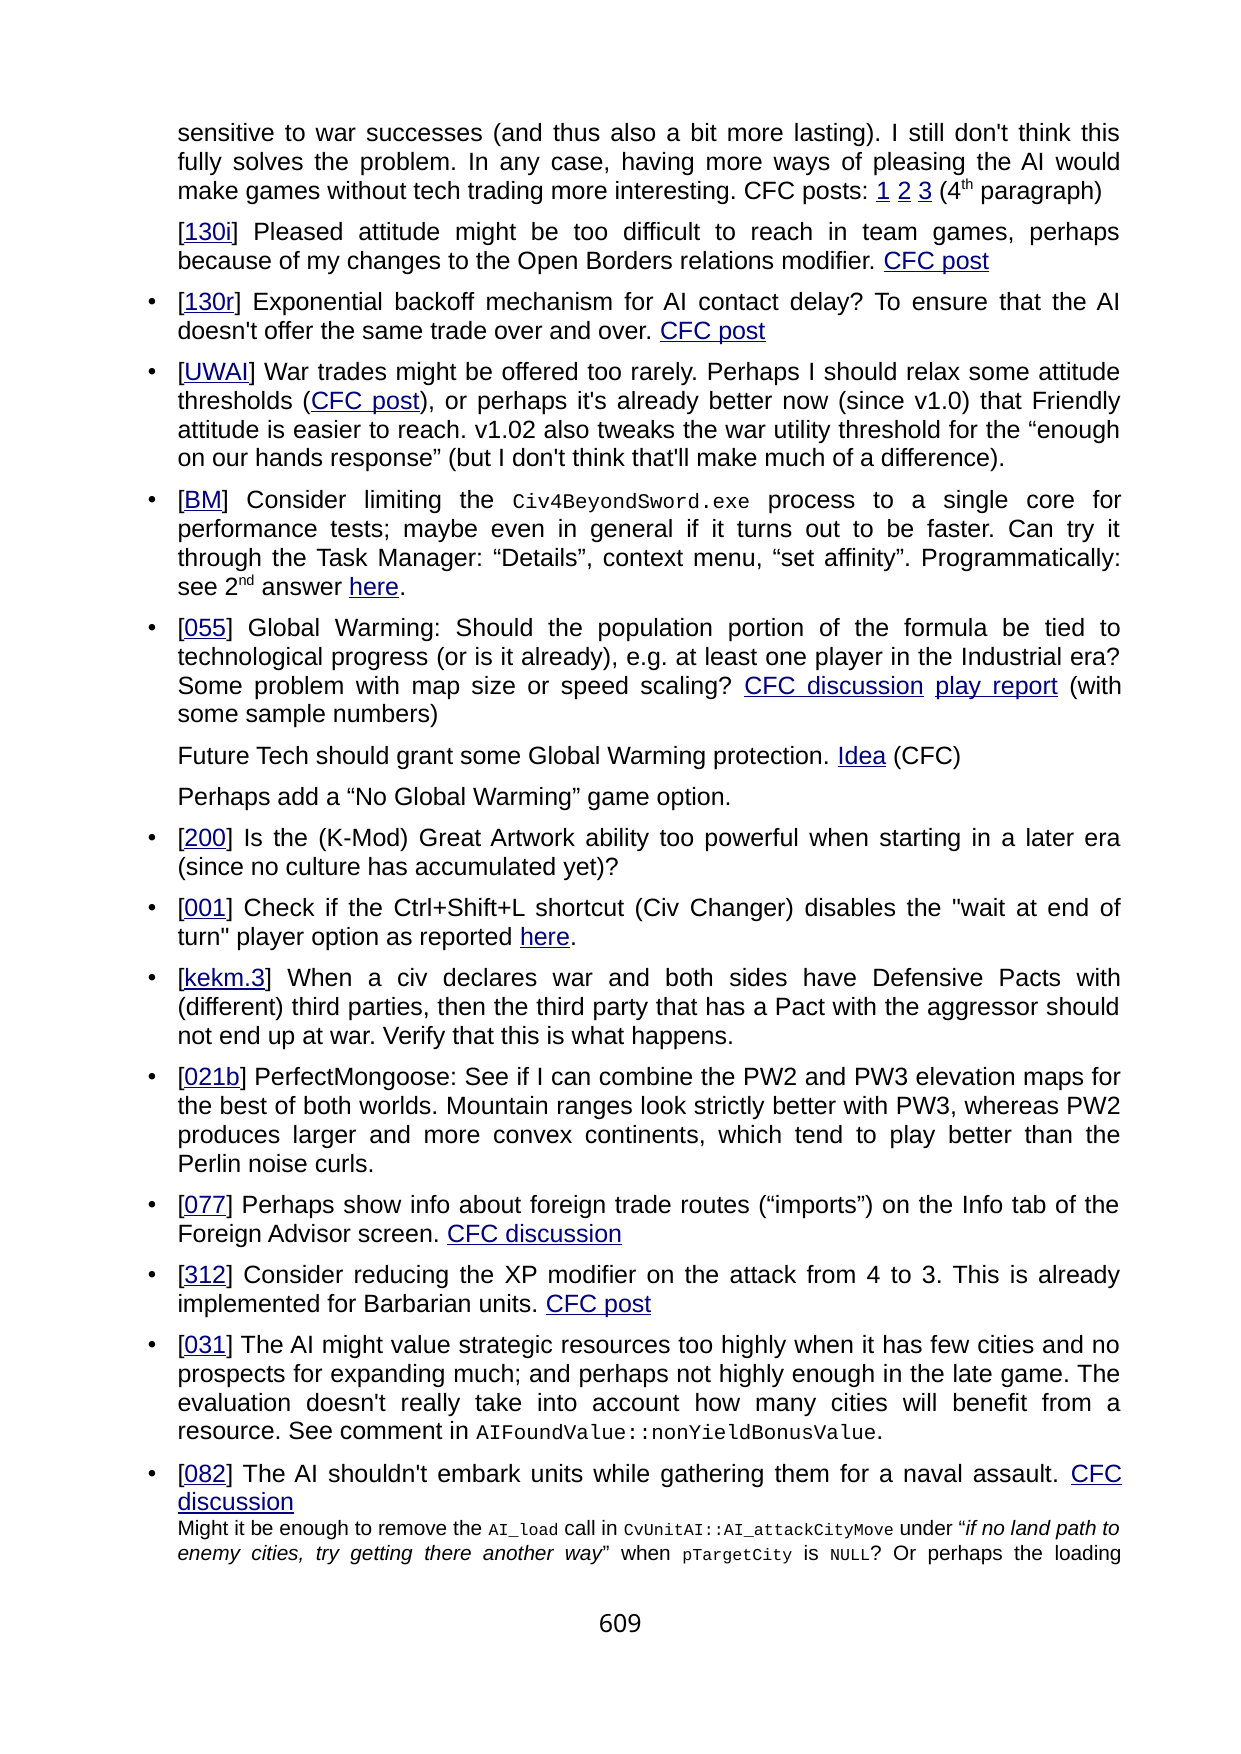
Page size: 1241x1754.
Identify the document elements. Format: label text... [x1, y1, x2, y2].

list [055] Global Warming: Should the population portion of the formula be tied to technological progress (or is it already), e.g. at least one player in the Industrial era? Some problem with map size or speed scaling? CFC discussion play report (with some sample numbers) [148, 613, 1122, 728]
list [031] The AI might value strategic resources too highly when it has few cities and no prospects for expanding much; and perhaps not highly enough in the late game. The evaluation doesn't really take into account how many cities will benefit from a resource. See comment in AIFoundValue::nonYieldBonusValue. [148, 1330, 1122, 1446]
list [021b] PerfectMongoose: See if I can combine the PW2 and PW3 elevation maps for the best of both worlds. Mountain ranges look strictly better with PW3, whereas PW2 produces larger and more convex continents, which tend to play better than the Perlin noise curls. [148, 1062, 1122, 1177]
list [BM] Consider limiting the Civ4BeyondSword.exe process to a single core for performance tests; maybe even in general if it turns out to be faster. Can try it through the Task Manager: “Details”, context menu, “set affinity”. Programmatically: see 2nd answer here. [148, 484, 1122, 601]
list sensitive to war successes (and thus also a bit more lasting). I still don't think this fully solves the problem. In any case, having more ways of pleasing the AI would make games without tech trading more interesting. CFC posts: 1 2 3 (4th paragraph) [148, 118, 1122, 204]
list [082] The AI shouldn't embark units while gathering them for a naval assault. CFC discussion Might it be enough to remove the AI_load call in CvUnitAI::AI_attackCityMove under “if no land path to enemy cities, try getting there another way” when pTargetCity is NULL? Or perhaps the loading [148, 1458, 1122, 1565]
list [200] Is the (K-Mod) Great Artwork ability too powerful when starting in a later era (since no culture has accumulated yet)? [148, 823, 1122, 881]
list Perhaps add a “No Global Warming” game option. [148, 782, 1122, 811]
list [kekm.3] When a civ declares war and both sides have Defensive Pacts with (different) third parties, then the third party that has a Pact with the aggressor should not end up at war. Verify that this is what happens. [148, 963, 1122, 1050]
list [312] Consider reducing the XP modifier on the attack from 4 to 3. This is already implemented for Barbarian units. CFC post [148, 1260, 1122, 1317]
list [130i] Pleased attitude might be too difficult to reach in team games, perhaps because of my changes to the Open Borders relations modifier. CFC post [148, 217, 1122, 274]
list [UWAI] War trades might be offered too rarely. Perhaps I should relax some attitude thresholds (CFC post), or perhaps it's already better now (since v1.0) that Friendly attitude is easier to reach. v1.02 also tweaks the war utility threshold for the “enough on our hands response” (but I don't think that'll make much of a difference). [148, 357, 1122, 472]
list [077] Perhaps show info about foreign trade routes (“imports”) on the Info tab of the Foreign Advisor screen. CFC discussion [148, 1190, 1122, 1247]
list [130r] Exponential backoff mechanism for AI contact delay? To ensure that the AI doesn't offer the same trade over and over. CFC post [148, 287, 1122, 344]
list Future Tech should grant some Global Warming protection. Idea (CFC) [148, 741, 1122, 769]
list [001] Check if the Ctrl+Shift+L shortcut (Civ Changer) disables the "wait at end of turn" player option as reported here. [148, 893, 1122, 951]
